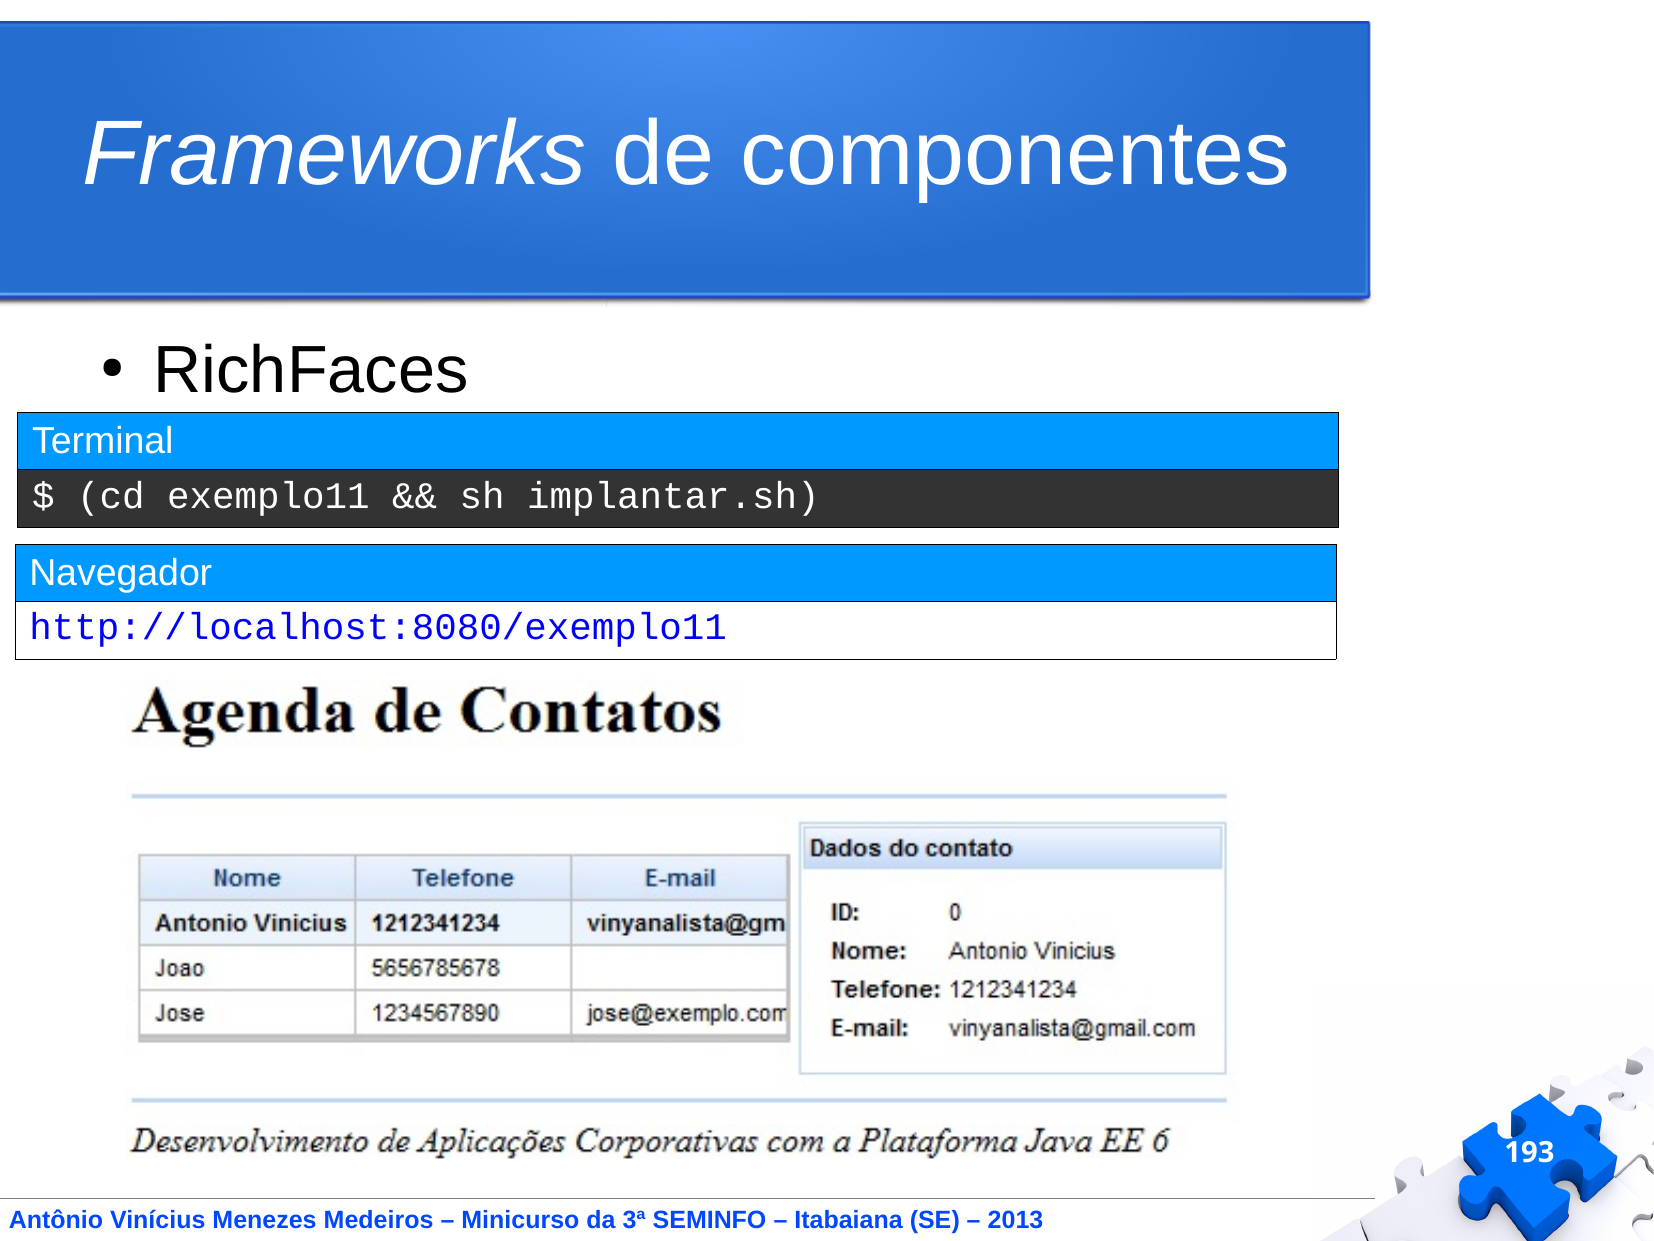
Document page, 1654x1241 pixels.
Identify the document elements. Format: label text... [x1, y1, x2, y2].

picture [126, 679, 1240, 1178]
table_header Terminal [18, 413, 1338, 469]
table_header Navegador [16, 545, 1336, 601]
picture [0, 21, 1375, 307]
title Frameworks de componentes [82, 49, 1323, 257]
table_cell $ (cd exemplo11 && sh implantar.sh) [18, 470, 1338, 527]
picture [1311, 983, 1654, 1241]
table_cell http://localhost:8080/exemplo11 [16, 602, 1336, 659]
list RichFaces [82, 332, 1356, 1182]
